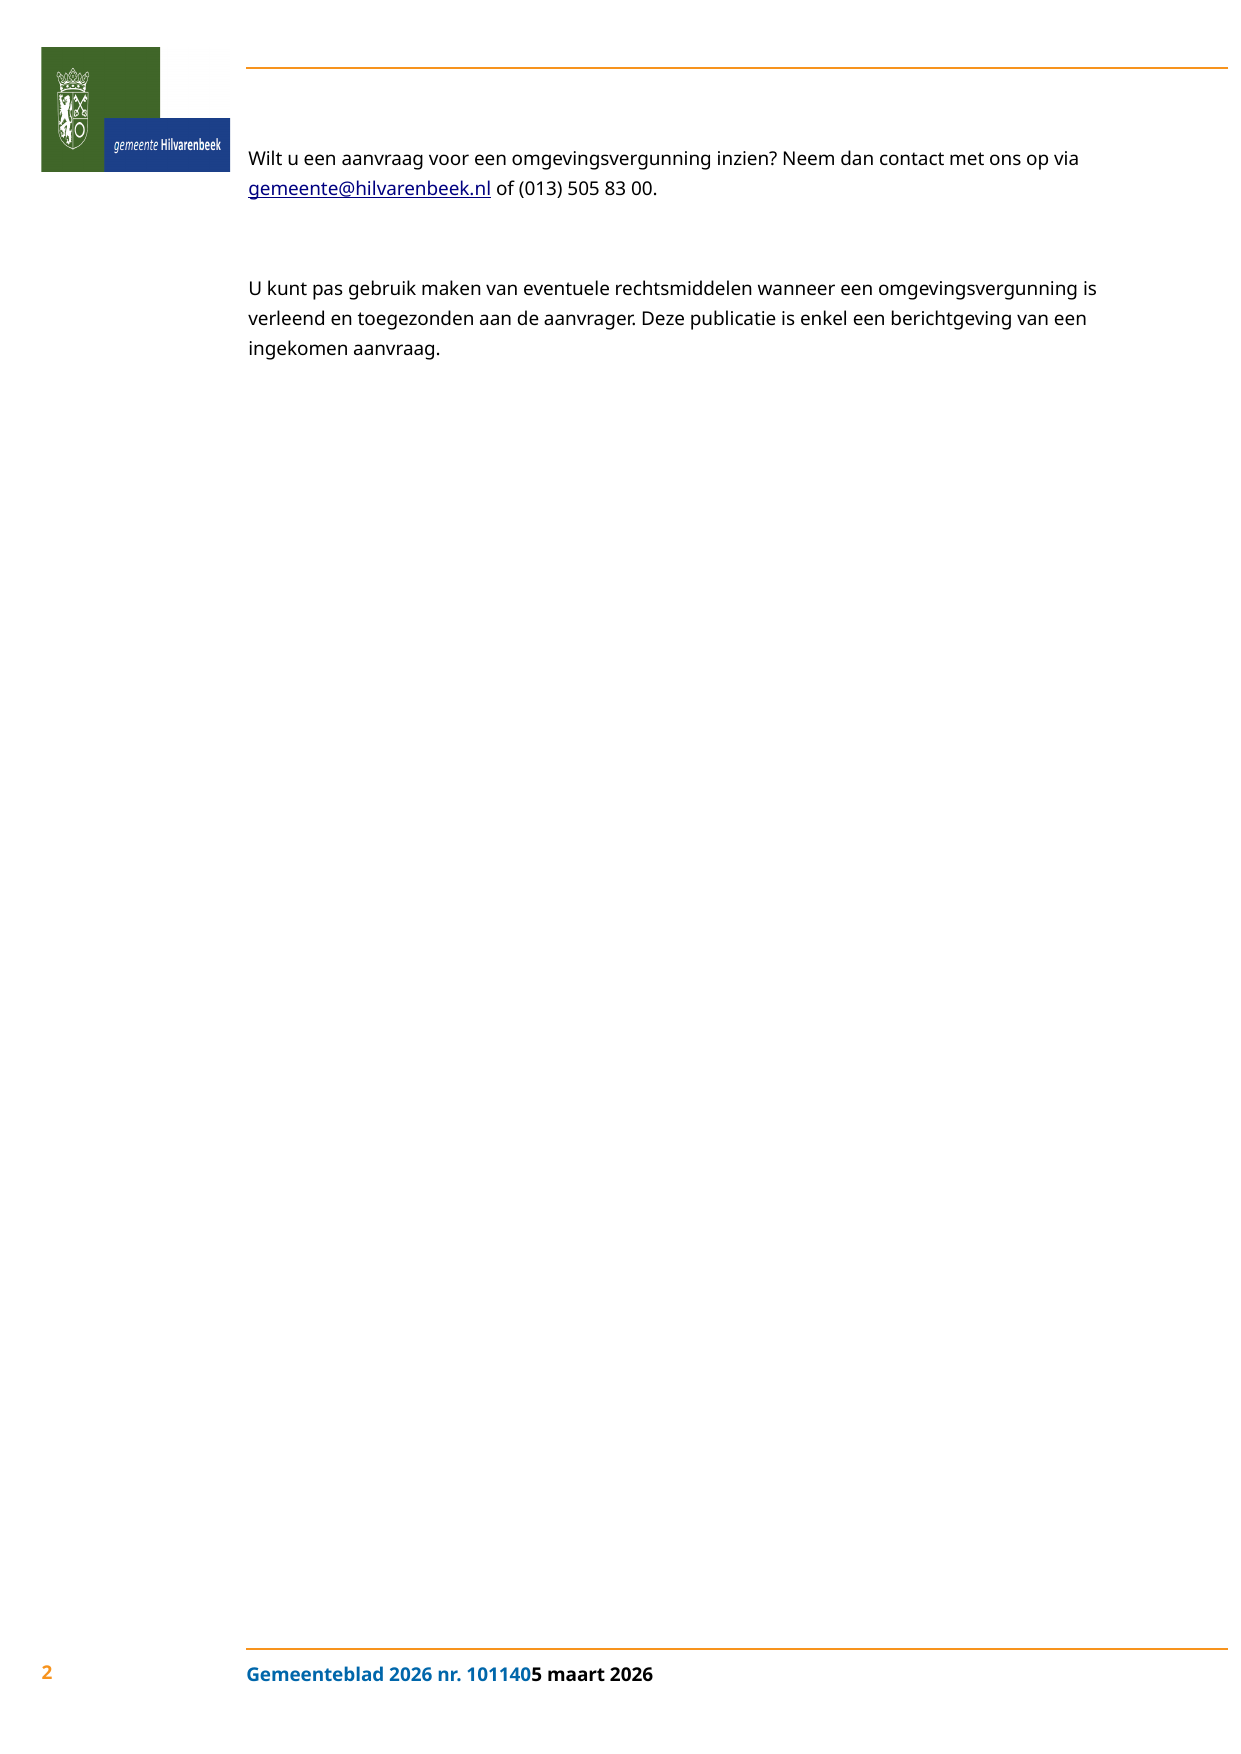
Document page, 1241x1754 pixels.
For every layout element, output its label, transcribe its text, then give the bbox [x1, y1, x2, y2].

text U kunt pas gebruik maken van eventuele rechtsmiddelen wanneer een omgevingsvergunning is verleend en toegezonden aan de aanvrager. Deze publicatie is enkel een berichtgeving van een ingekomen aanvraag. [248, 276, 1152, 361]
picture [41, 47, 231, 172]
text Wilt u een aanvraag voor een omgevingsvergunning inzien? Neem dan contact met ons op via gemeente@hilvarenbeek.nl of (013) 505 83 00. [248, 145, 1152, 201]
